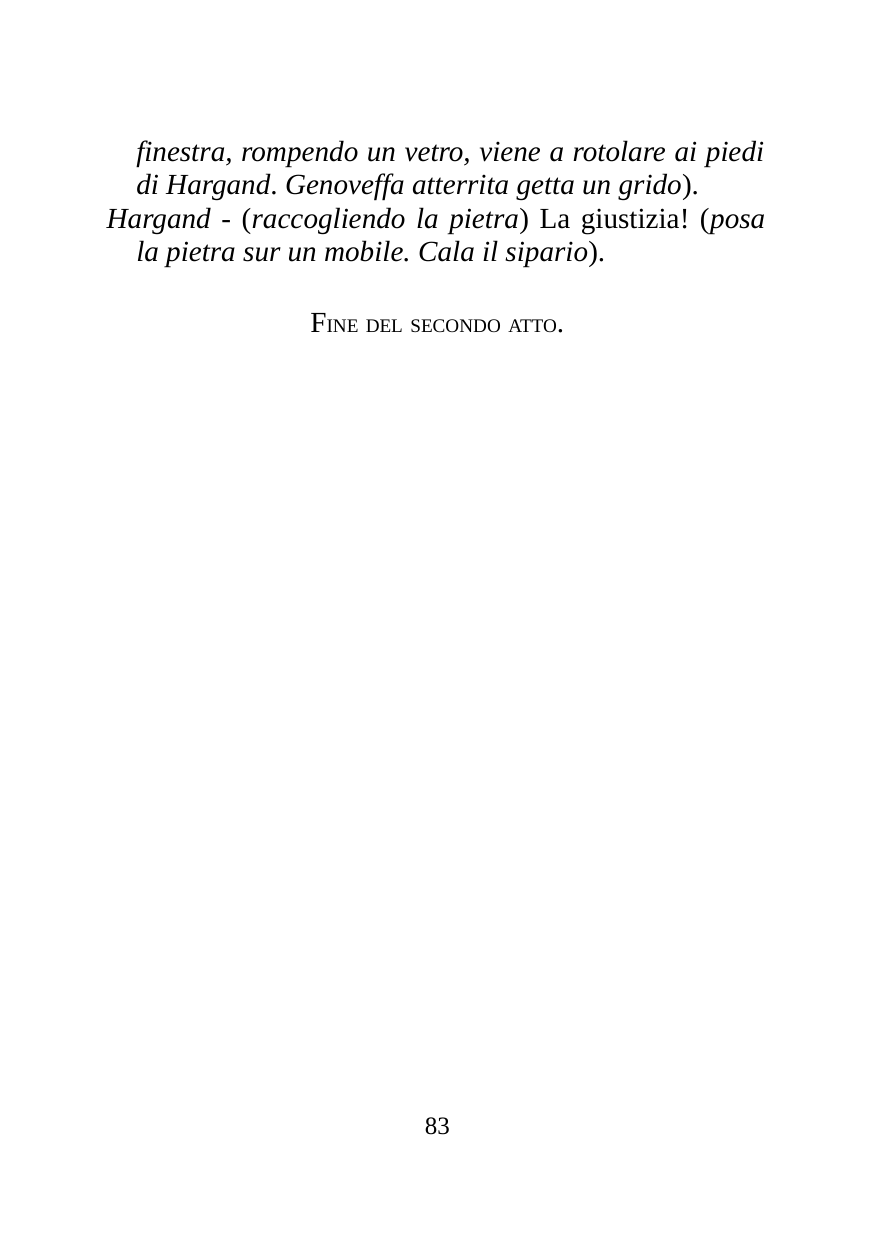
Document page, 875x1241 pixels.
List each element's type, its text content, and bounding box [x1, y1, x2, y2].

text Hargand - (raccogliendo la pietra) La giustizia! (posa la pietra sur un mobile. Cala il sipario). [106, 201, 768, 268]
text finestra, rompendo un vetro, viene a rotolare ai piedi di Hargand. Genoveffa atterrita getta un grido). [106, 134, 768, 201]
text Fine del secondo atto. [106, 306, 768, 339]
